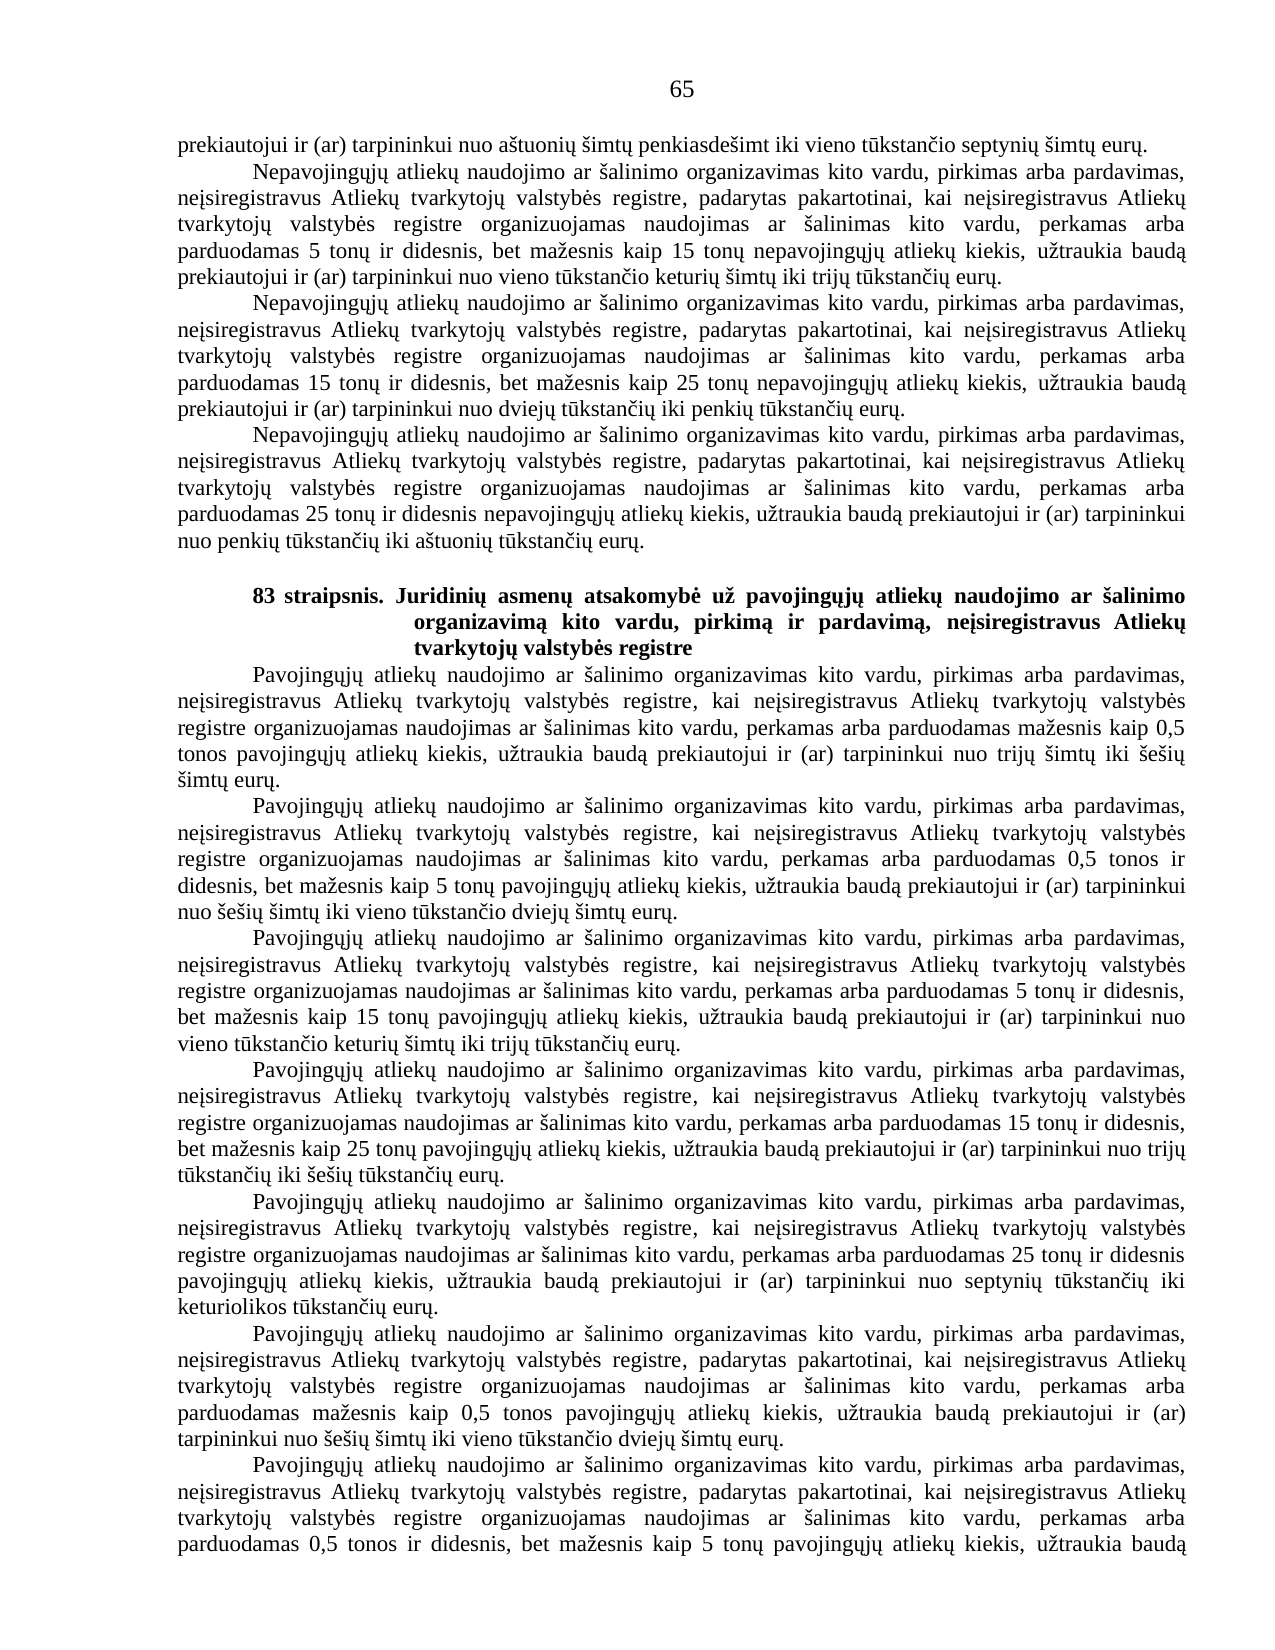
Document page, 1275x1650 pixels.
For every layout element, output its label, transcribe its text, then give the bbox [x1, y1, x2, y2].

text 83 straipsnis. Juridinių asmenų atsakomybė už pavojingųjų atliekų naudojimo ar šalinimo organizavimą kito vardu, pirkimą ir pardavimą, neįsiregistravus Atliekų tvarkytojų valstybės registre [252, 582, 1186, 661]
text Pavojingųjų atliekų naudojimo ar šalinimo organizavimas kito vardu, pirkimas arba pardavimas, neįsiregistravus Atliekų tvarkytojų valstybės registre, kai neįsiregistravus Atliekų tvarkytojų valstybės registre organizuojamas naudojimas ar šalinimas kito vardu, perkamas arba parduodamas 15 tonų ir didesnis, bet mažesnis kaip 25 tonų pavojingųjų atliekų kiekis, užtraukia baudą prekiautojui ir (ar) tarpininkui nuo trijų tūkstančių iki šešių tūkstančių eurų. [177, 1056, 1186, 1188]
text Pavojingųjų atliekų naudojimo ar šalinimo organizavimas kito vardu, pirkimas arba pardavimas, neįsiregistravus Atliekų tvarkytojų valstybės registre, kai neįsiregistravus Atliekų tvarkytojų valstybės registre organizuojamas naudojimas ar šalinimas kito vardu, perkamas arba parduodamas 5 tonų ir didesnis, bet mažesnis kaip 15 tonų pavojingųjų atliekų kiekis, užtraukia baudą prekiautojui ir (ar) tarpininkui nuo vieno tūkstančio keturių šimtų iki trijų tūkstančių eurų. [177, 924, 1186, 1056]
text Nepavojingųjų atliekų naudojimo ar šalinimo organizavimas kito vardu, pirkimas arba pardavimas, neįsiregistravus Atliekų tvarkytojų valstybės registre, padarytas pakartotinai, kai neįsiregistravus Atliekų tvarkytojų valstybės registre organizuojamas naudojimas ar šalinimas kito vardu, perkamas arba parduodamas 15 tonų ir didesnis, bet mažesnis kaip 25 tonų nepavojingųjų atliekų kiekis, užtraukia baudą prekiautojui ir (ar) tarpininkui nuo dviejų tūkstančių iki penkių tūkstančių eurų. [177, 289, 1186, 421]
text Pavojingųjų atliekų naudojimo ar šalinimo organizavimas kito vardu, pirkimas arba pardavimas, neįsiregistravus Atliekų tvarkytojų valstybės registre, kai neįsiregistravus Atliekų tvarkytojų valstybės registre organizuojamas naudojimas ar šalinimas kito vardu, perkamas arba parduodamas 0,5 tonos ir didesnis, bet mažesnis kaip 5 tonų pavojingųjų atliekų kiekis, užtraukia baudą prekiautojui ir (ar) tarpininkui nuo šešių šimtų iki vieno tūkstančio dviejų šimtų eurų. [177, 793, 1186, 924]
text Nepavojingųjų atliekų naudojimo ar šalinimo organizavimas kito vardu, pirkimas arba pardavimas, neįsiregistravus Atliekų tvarkytojų valstybės registre, padarytas pakartotinai, kai neįsiregistravus Atliekų tvarkytojų valstybės registre organizuojamas naudojimas ar šalinimas kito vardu, perkamas arba parduodamas 5 tonų ir didesnis, bet mažesnis kaip 15 tonų nepavojingųjų atliekų kiekis, užtraukia baudą prekiautojui ir (ar) tarpininkui nuo vieno tūkstančio keturių šimtų iki trijų tūkstančių eurų. [177, 158, 1186, 289]
text prekiautojui ir (ar) tarpininkui nuo aštuonių šimtų penkiasdešimt iki vieno tūkstančio septynių šimtų eurų. [177, 131, 1186, 158]
text Nepavojingųjų atliekų naudojimo ar šalinimo organizavimas kito vardu, pirkimas arba pardavimas, neįsiregistravus Atliekų tvarkytojų valstybės registre, padarytas pakartotinai, kai neįsiregistravus Atliekų tvarkytojų valstybės registre organizuojamas naudojimas ar šalinimas kito vardu, perkamas arba parduodamas 25 tonų ir didesnis nepavojingųjų atliekų kiekis, užtraukia baudą prekiautojui ir (ar) tarpininkui nuo penkių tūkstančių iki aštuonių tūkstančių eurų. [177, 421, 1186, 553]
text Pavojingųjų atliekų naudojimo ar šalinimo organizavimas kito vardu, pirkimas arba pardavimas, neįsiregistravus Atliekų tvarkytojų valstybės registre, kai neįsiregistravus Atliekų tvarkytojų valstybės registre organizuojamas naudojimas ar šalinimas kito vardu, perkamas arba parduodamas 25 tonų ir didesnis pavojingųjų atliekų kiekis, užtraukia baudą prekiautojui ir (ar) tarpininkui nuo septynių tūkstančių iki keturiolikos tūkstančių eurų. [177, 1188, 1186, 1320]
text Pavojingųjų atliekų naudojimo ar šalinimo organizavimas kito vardu, pirkimas arba pardavimas, neįsiregistravus Atliekų tvarkytojų valstybės registre, padarytas pakartotinai, kai neįsiregistravus Atliekų tvarkytojų valstybės registre organizuojamas naudojimas ar šalinimas kito vardu, perkamas arba parduodamas mažesnis kaip 0,5 tonos pavojingųjų atliekų kiekis, užtraukia baudą prekiautojui ir (ar) tarpininkui nuo šešių šimtų iki vieno tūkstančio dviejų šimtų eurų. [177, 1320, 1186, 1451]
text Pavojingųjų atliekų naudojimo ar šalinimo organizavimas kito vardu, pirkimas arba pardavimas, neįsiregistravus Atliekų tvarkytojų valstybės registre, padarytas pakartotinai, kai neįsiregistravus Atliekų tvarkytojų valstybės registre organizuojamas naudojimas ar šalinimas kito vardu, perkamas arba parduodamas 0,5 tonos ir didesnis, bet mažesnis kaip 5 tonų pavojingųjų atliekų kiekis, užtraukia baudą [177, 1451, 1186, 1557]
text Pavojingųjų atliekų naudojimo ar šalinimo organizavimas kito vardu, pirkimas arba pardavimas, neįsiregistravus Atliekų tvarkytojų valstybės registre, kai neįsiregistravus Atliekų tvarkytojų valstybės registre organizuojamas naudojimas ar šalinimas kito vardu, perkamas arba parduodamas mažesnis kaip 0,5 tonos pavojingųjų atliekų kiekis, užtraukia baudą prekiautojui ir (ar) tarpininkui nuo trijų šimtų iki šešių šimtų eurų. [177, 661, 1186, 793]
